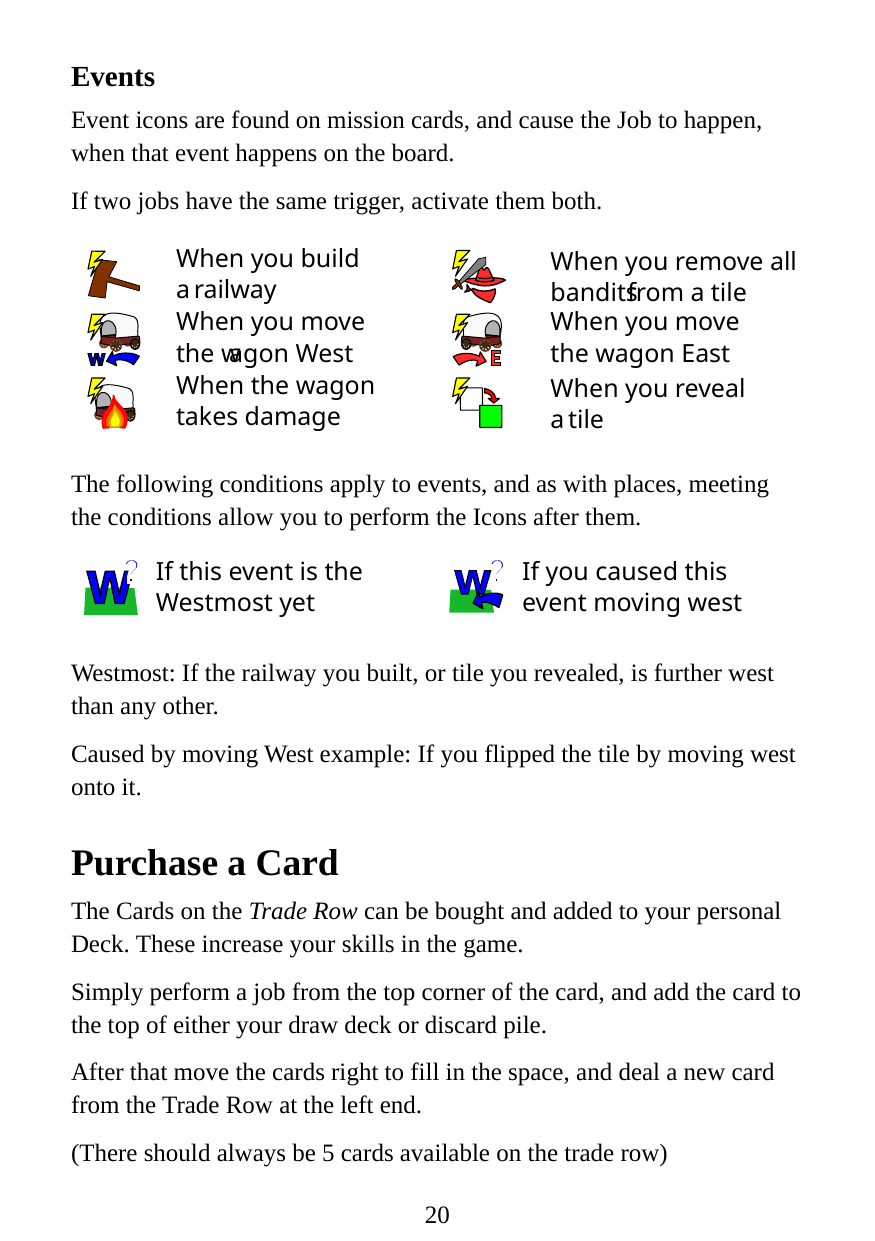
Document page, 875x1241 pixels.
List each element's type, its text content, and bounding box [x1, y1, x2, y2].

text Caused by moving West example: If you flipped the tile by moving west onto it. [71, 739, 803, 801]
text Westmost: If the railway you built, or tile you revealed, is further west than any other. [71, 658, 803, 720]
subtitle Events [71, 59, 803, 93]
text After that move the cards right to fill in the space, and deal a new card from the Trade Row at the left end. [71, 1057, 803, 1119]
text Event icons are found on mission cards, and cause the Job to happen, when that event happens on the board. [71, 105, 803, 167]
subtitle Purchase a Card [71, 840, 803, 883]
text If two jobs have the same trigger, activate them both. [71, 186, 803, 214]
text Simply perform a job from the top corner of the card, and add the card to the top of either your draw deck or discard pile. [71, 977, 803, 1038]
text The following conditions apply to events, and as with places, meeting the conditions allow you to perform the Icons after them. [71, 469, 803, 531]
text (There should always be 5 cards available on the trade row) [71, 1138, 803, 1167]
text The Cards on the Trade Row can be bought and added to your personal Deck. These increase your skills in the game. [71, 896, 803, 958]
